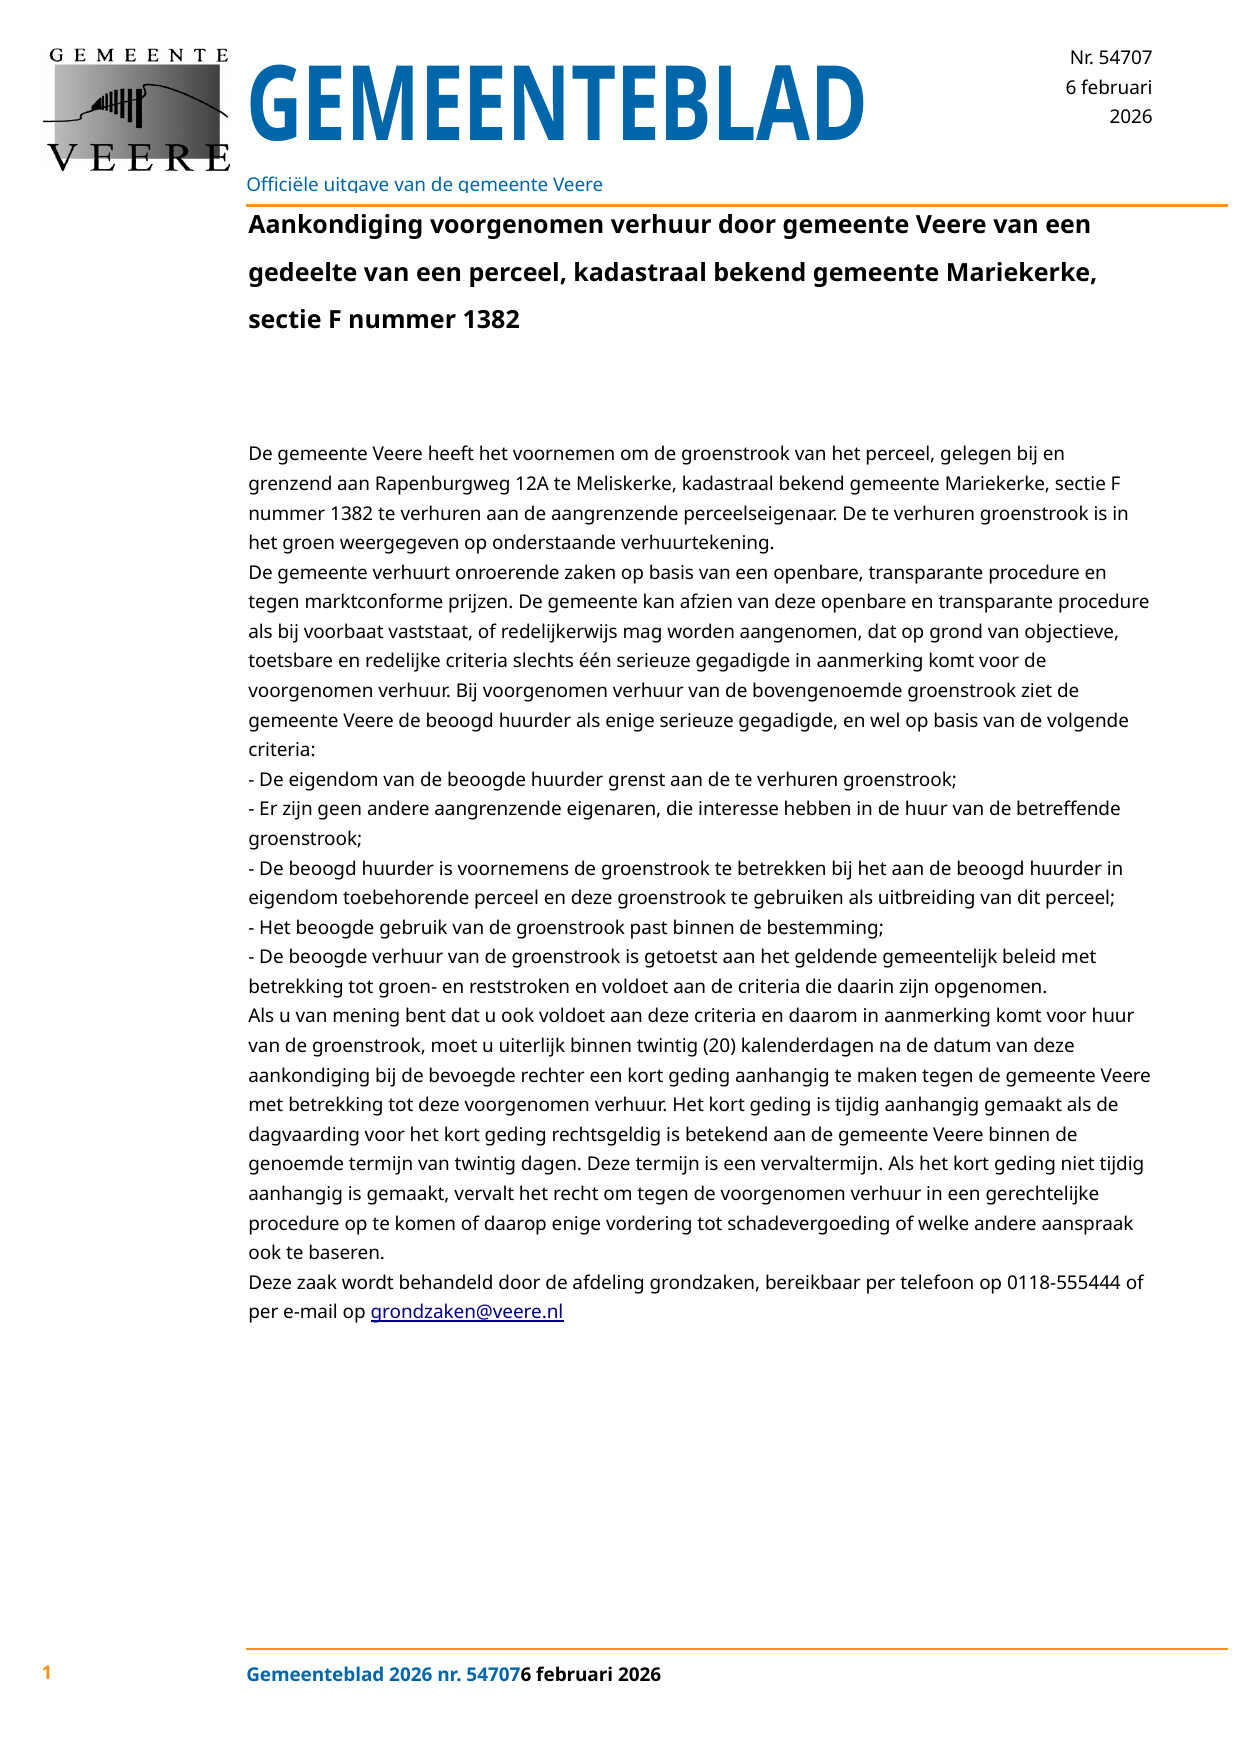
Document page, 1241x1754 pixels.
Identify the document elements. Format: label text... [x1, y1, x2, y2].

text - De beoogde verhuur van de groenstrook is getoetst aan het geldende gemeentelijk beleid met betrekking tot groen- en reststroken en voldoet aan de criteria die daarin zijn opgenomen. [248, 943, 1152, 999]
text Aankondiging voorgenomen verhuur door gemeente Veere van een gedeelte van een perceel, kadastraal bekend gemeente Mariekerke, sectie F nummer 1382 [248, 207, 1152, 336]
picture [41, 47, 231, 172]
text - De eigendom van de beoogde huurder grenst aan de te verhuren groenstrook; [248, 766, 1152, 792]
text - De beoogd huurder is voornemens de groenstrook te betrekken bij het aan de beoogd huurder in eigendom toebehorende perceel en deze groenstrook te gebruiken als uitbreiding van dit perceel; [248, 855, 1152, 910]
text Deze zaak wordt behandeld door de afdeling grondzaken, bereikbaar per telefoon op 0118-555444 of per e-mail op grondzaken@veere.nl [248, 1269, 1152, 1324]
text Als u van mening bent dat u ook voldoet aan deze criteria en daarom in aanmerking komt voor huur van de groenstrook, moet u uiterlijk binnen twintig (20) kalenderdagen na de datum van deze aankondiging bij de bevoegde rechter een kort geding aanhangig te maken tegen de gemeente Veere met betrekking tot deze voorgenomen verhuur. Het kort geding is tijdig aanhangig gemaakt als de dagvaarding voor het kort geding rechtsgeldig is betekend aan de gemeente Veere binnen de genoemde termijn van twintig dagen. Deze termijn is een vervaltermijn. Als het kort geding niet tijdig aanhangig is gemaakt, vervalt het recht om tegen de voorgenomen verhuur in een gerechtelijke procedure op te komen of daarop enige vordering tot schadevergoeding of welke andere aanspraak ook te baseren. [248, 1003, 1152, 1265]
text De gemeente Veere heeft het voornemen om de groenstrook van het perceel, gelegen bij en grenzend aan Rapenburgweg 12A te Meliskerke, kadastraal bekend gemeente Mariekerke, sectie F nummer 1382 te verhuren aan de aangrenzende perceelseigenaar. De te verhuren groenstrook is in het groen weergegeven op onderstaande verhuurtekening. [248, 441, 1152, 555]
text De gemeente verhuurt onroerende zaken op basis van een openbare, transparante procedure en tegen marktconforme prijzen. De gemeente kan afzien van deze openbare en transparante procedure als bij voorbaat vaststaat, of redelijkerwijs mag worden aangenomen, dat op grond van objectieve, toetsbare en redelijke criteria slechts één serieuze gegadigde in aanmerking komt voor de voorgenomen verhuur. Bij voorgenomen verhuur van de bovengenoemde groenstrook ziet de gemeente Veere de beoogd huurder als enige serieuze gegadigde, en wel op basis van de volgende criteria: [248, 559, 1152, 762]
text - Het beoogde gebruik van de groenstrook past binnen de bestemming; [248, 914, 1152, 939]
text - Er zijn geen andere aangrenzende eigenaren, die interesse hebben in de huur van de betreffende groenstrook; [248, 796, 1152, 851]
